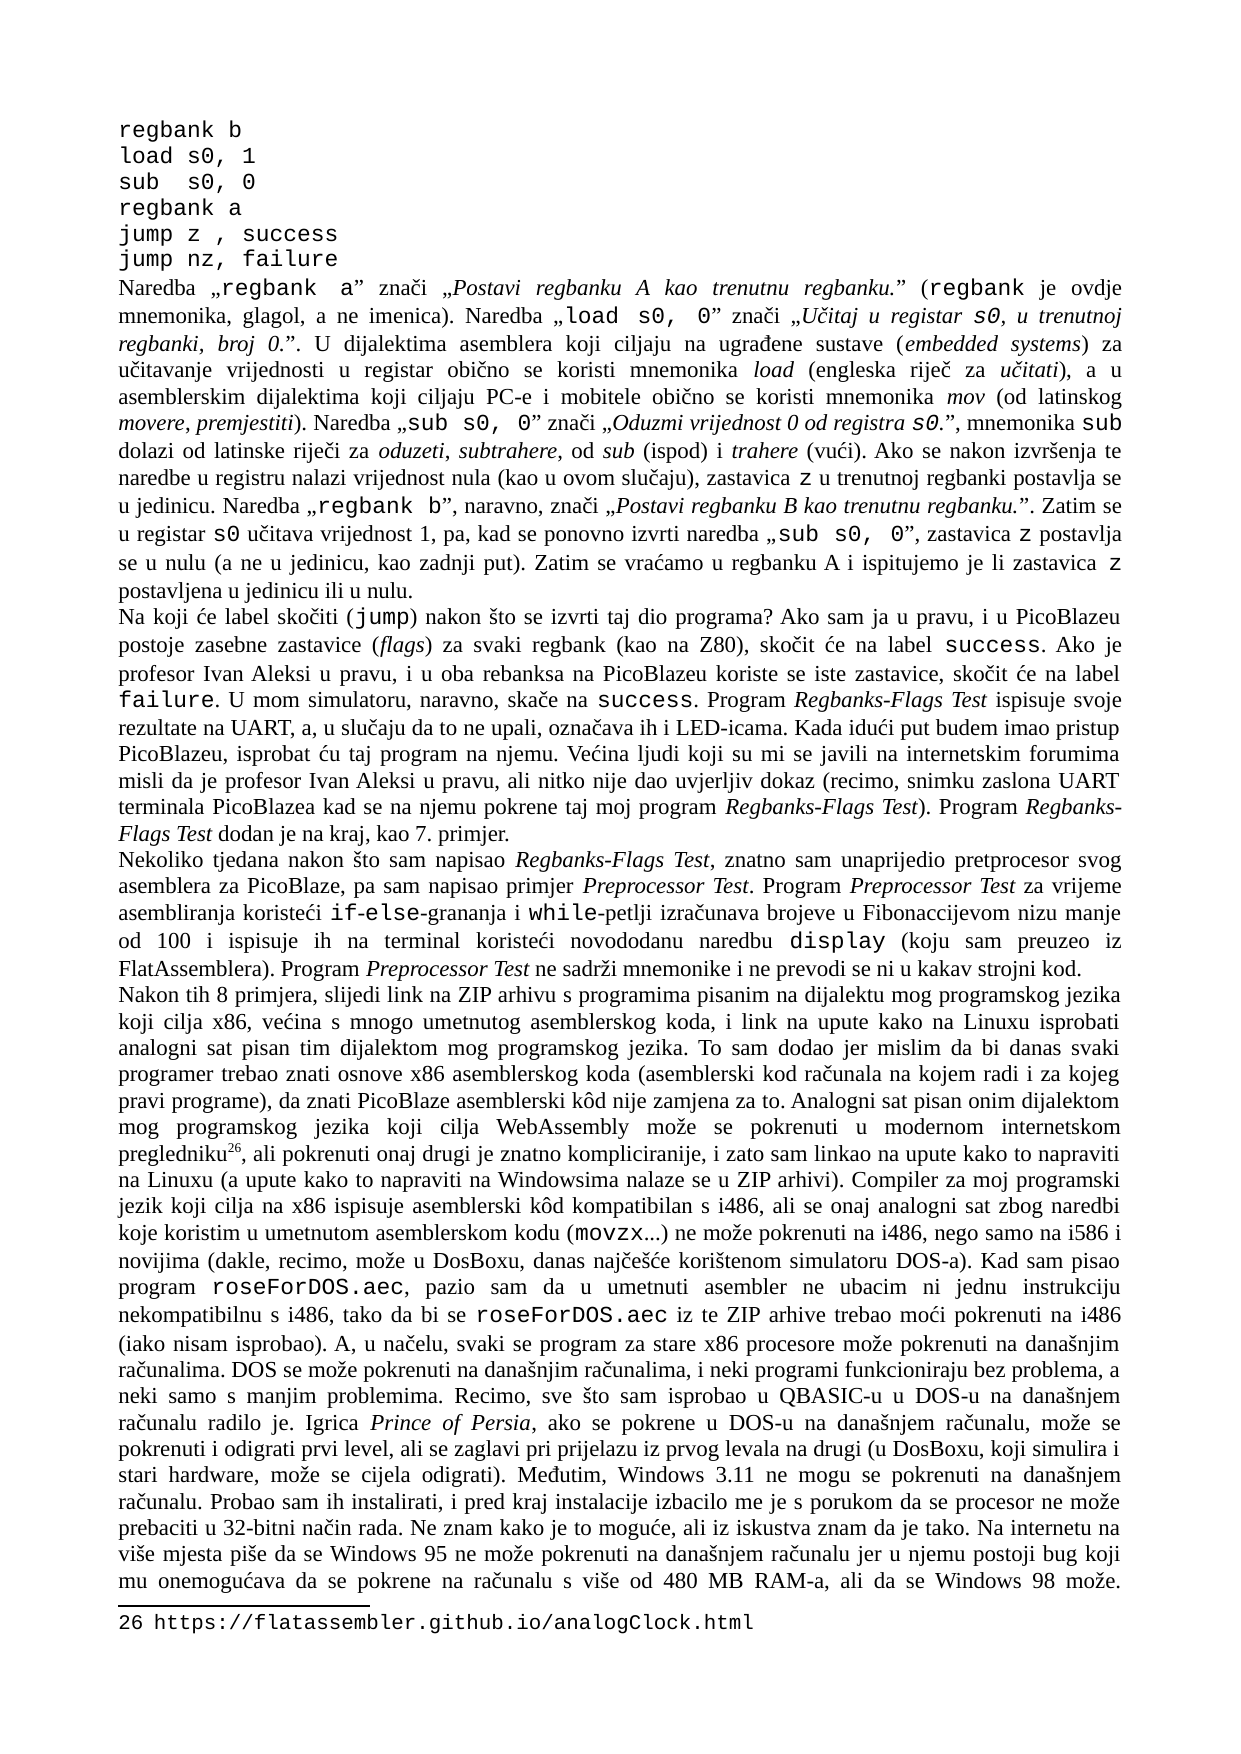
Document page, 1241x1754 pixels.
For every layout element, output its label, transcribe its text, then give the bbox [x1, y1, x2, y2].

text https://flatassembler.github.io/analogClock.html [118, 1612, 1122, 1636]
text Nekoliko tjedana nakon što sam napisao Regbanks-Flags Test, znatno sam unaprijedio pretprocesor svog asemblera za PicoBlaze, pa sam napisao primjer Preprocessor Test. Program Preprocessor Test za vrijeme asembliranja koristeći if-else-grananja i while-petlji izračunava brojeve u Fibonaccijevom nizu manje od 100 i ispisuje ih na terminal koristeći novododanu naredbu display (koju sam preuzeo iz FlatAssemblera). Program Preprocessor Test ne sadrži mnemonike i ne prevodi se ni u kakav strojni kod. [118, 846, 1122, 981]
text Na koji će label skočiti (jump) nakon što se izvrti taj dio programa? Ako sam ja u pravu, i u PicoBlazeu postoje zasebne zastavice (flags) za svaki regbank (kao na Z80), skočit će na label success. Ako je profesor Ivan Aleksi u pravu, i u oba rebanksa na PicoBlazeu koriste se iste zastavice, skočit će na label failure. U mom simulatoru, naravno, skače na success. Program Regbanks-Flags Test ispisuje svoje rezultate na UART, a, u slučaju da to ne upali, označava ih i LED-icama. Kada idući put budem imao pristup PicoBlazeu, isprobat ću taj program na njemu. Većina ljudi koji su mi se javili na internetskim forumima misli da je profesor Ivan Aleksi u pravu, ali nitko nije dao uvjerljiv dokaz (recimo, snimku zaslona UART terminala PicoBlazea kad se na njemu pokrene taj moj program Regbanks-Flags Test). Program Regbanks-Flags Test dodan je na kraj, kao 7. primjer. [118, 603, 1122, 846]
text regbank b [118, 118, 1122, 144]
text sub s0, 0 [118, 170, 1122, 196]
text load s0, 1 [118, 144, 1122, 170]
text regbank a [118, 196, 1122, 222]
text Naredba „regbank a” znači „Postavi regbanku A kao trenutnu regbanku.” (regbank je ovdje mnemonika, glagol, a ne imenica). Naredba „load s0, 0” znači „Učitaj u registar s0, u trenutnoj regbanki, broj 0.”. U dijalektima asemblera koji ciljaju na ugrađene sustave (embedded systems) za učitavanje vrijednosti u registar obično se koristi mnemonika load (engleska riječ za učitati), a u asemblerskim dijalektima koji ciljaju PC-e i mobitele obično se koristi mnemonika mov (od latinskog movere, premjestiti). Naredba „sub s0, 0” znači „Oduzmi vrijednost 0 od registra s0.”, mnemonika sub dolazi od latinske riječi za oduzeti, subtrahere, od sub (ispod) i trahere (vući). Ako se nakon izvršenja te naredbe u registru nalazi vrijednost nula (kao u ovom slučaju), zastavica z u trenutnoj regbanki postavlja se u jedinicu. Naredba „regbank b”, naravno, znači „Postavi regbanku B kao trenutnu regbanku.”. Zatim se u registar s0 učitava vrijednost 1, pa, kad se ponovno izvrti naredba „sub s0, 0”, zastavica z postavlja se u nulu (a ne u jedinicu, kao zadnji put). Zatim se vraćamo u regbanku A i ispitujemo je li zastavica z postavljena u jedinicu ili u nulu. [118, 274, 1122, 603]
text Nakon tih 8 primjera, slijedi link na ZIP arhivu s programima pisanim na dijalektu mog programskog jezika koji cilja x86, većina s mnogo umetnutog asemblerskog koda, i link na upute kako na Linuxu isprobati analogni sat pisan tim dijalektom mog programskog jezika. To sam dodao jer mislim da bi danas svaki programer trebao znati osnove x86 asemblerskog koda (asemblerski kod računala na kojem radi i za kojeg pravi programe), da znati PicoBlaze asemblerski kôd nije zamjena za to. Analogni sat pisan onim dijalektom mog programskog jezika koji cilja WebAssembly može se pokrenuti u modernom internetskom pregledniku, ali pokrenuti onaj drugi je znatno kompliciranije, i zato sam linkao na upute kako to napraviti na Linuxu (a upute kako to napraviti na Windowsima nalaze se u ZIP arhivi). Compiler za moj programski jezik koji cilja na x86 ispisuje asemblerski kôd kompatibilan s i486, ali se onaj analogni sat zbog naredbi koje koristim u umetnutom asemblerskom kodu (movzx...) ne može pokrenuti na i486, nego samo na i586 i novijima (dakle, recimo, može u DosBoxu, danas najčešće korištenom simulatoru DOS-a). Kad sam pisao program roseForDOS.aec, pazio sam da u umetnuti asembler ne ubacim ni jednu instrukciju nekompatibilnu s i486, tako da bi se roseForDOS.aec iz te ZIP arhive trebao moći pokrenuti na i486 (iako nisam isprobao). A, u načelu, svaki se program za stare x86 procesore može pokrenuti na današnjim računalima. DOS se može pokrenuti na današnjim računalima, i neki programi funkcioniraju bez problema, a neki samo s manjim problemima. Recimo, sve što sam isprobao u QBASIC-u u DOS-u na današnjem računalu radilo je. Igrica Prince of Persia, ako se pokrene u DOS-u na današnjem računalu, može se pokrenuti i odigrati prvi level, ali se zaglavi pri prijelazu iz prvog levala na drugi (u DosBoxu, koji simulira i stari hardware, može se cijela odigrati). Međutim, Windows 3.11 ne mogu se pokrenuti na današnjem računalu. Probao sam ih instalirati, i pred kraj instalacije izbacilo me je s porukom da se procesor ne može prebaciti u 32-bitni način rada. Ne znam kako je to moguće, ali iz iskustva znam da je tako. Na internetu na više mjesta piše da se Windows 95 ne može pokrenuti na današnjem računalu jer u njemu postoji bug koji mu onemogućava da se pokrene na računalu s više od 480 MB RAM-a, ali da se Windows 98 može. [118, 981, 1122, 1593]
text jump nz, failure [118, 248, 1122, 274]
text jump z , success [118, 222, 1122, 248]
